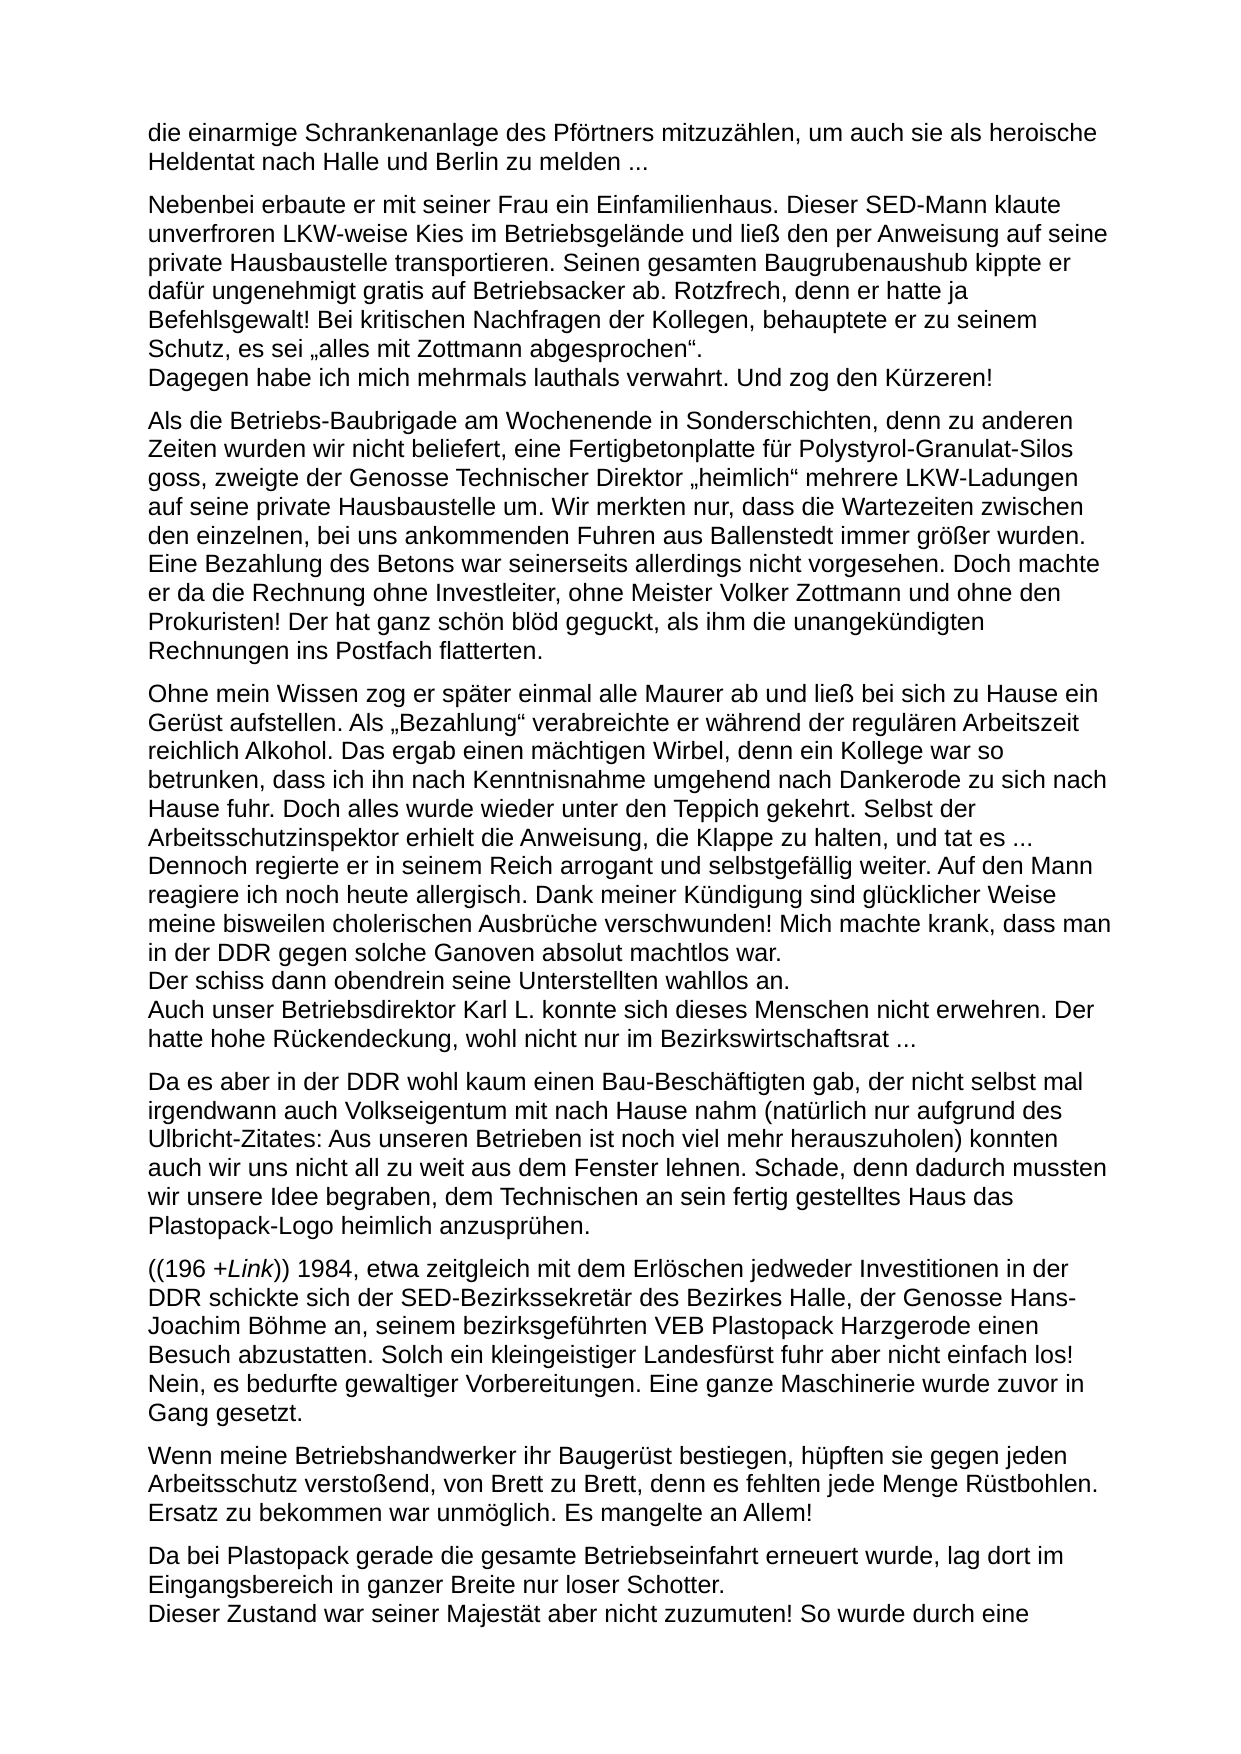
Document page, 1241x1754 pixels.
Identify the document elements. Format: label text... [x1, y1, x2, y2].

text Auch unser Betriebsdirektor Karl L. konnte sich dieses Menschen nicht erwehren. Der hatte hohe Rückendeckung, wohl nicht nur im Bezirkswirtschaftsrat ... [148, 995, 1119, 1052]
text Wenn meine Betriebshandwerker ihr Baugerüst bestiegen, hüpften sie gegen jeden Arbeitsschutz verstoßend, von Brett zu Brett, denn es fehlten jede Menge Rüstbohlen. Ersatz zu bekommen war unmöglich. Es mangelte an Allem! [148, 1441, 1119, 1527]
text die einarmige Schrankenanlage des Pförtners mitzuzählen, um auch sie als heroische Heldentat nach Halle und Berlin zu melden ... [148, 118, 1119, 176]
text Da es aber in der DDR wohl kaum einen Bau-Beschäftigten gab, der nicht selbst mal irgendwann auch Volkseigentum mit nach Hause nahm (natürlich nur aufgrund des Ulbricht-Zitates: Aus unseren Betrieben ist noch viel mehr herauszuholen) konnten auch wir uns nicht all zu weit aus dem Fenster lehnen. Schade, denn dadurch mussten wir unsere Idee begraben, dem Technischen an sein fertig gestelltes Haus das Plastopack-Logo heimlich anzusprühen. [148, 1067, 1119, 1239]
text Dagegen habe ich mich mehrmals lauthals verwahrt. Und zog den Kürzeren! [148, 362, 1119, 391]
text Nebenbei erbaute er mit seiner Frau ein Einfamilienhaus. Dieser SED-Mann klaute unverfroren LKW-weise Kies im Betriebsgelände und ließ den per Anweisung auf seine private Hausbaustelle transportieren. Seinen gesamten Baugrubenaushub kippte er dafür ungenehmigt gratis auf Betriebsacker ab. Rotzfrech, denn er hatte ja Befehlsgewalt! Bei kritischen Nachfragen der Kollegen, behauptete er zu seinem Schutz, es sei „alles mit Zottmann abgesprochen“. [148, 190, 1119, 362]
text Dieser Zustand war seiner Majestät aber nicht zuzumuten! So wurde durch eine [148, 1599, 1119, 1627]
text Ohne mein Wissen zog er später einmal alle Maurer ab und ließ bei sich zu Hause ein Gerüst aufstellen. Als „Bezahlung“ verabreichte er während der regulären Arbeitszeit reichlich Alkohol. Das ergab einen mächtigen Wirbel, denn ein Kollege war so betrunken, dass ich ihn nach Kenntnisnahme umgehend nach Dankerode zu sich nach Hause fuhr. Doch alles wurde wieder unter den Teppich gekehrt. Selbst der Arbeitsschutzinspektor erhielt die Anweisung, die Klappe zu halten, und tat es ... [148, 679, 1119, 851]
text Der schiss dann obendrein seine Unterstellten wahllos an. [148, 966, 1119, 995]
text Da bei Plastopack gerade die gesamte Betriebseinfahrt erneuert wurde, lag dort im Eingangsbereich in ganzer Breite nur loser Schotter. [148, 1541, 1119, 1599]
text Dennoch regierte er in seinem Reich arrogant und selbstgefällig weiter. Auf den Mann reagiere ich noch heute allergisch. Dank meiner Kündigung sind glücklicher Weise meine bisweilen cholerischen Ausbrüche verschwunden! Mich machte krank, dass man in der DDR gegen solche Ganoven absolut machtlos war. [148, 851, 1119, 966]
text ((196 +Link)) 1984, etwa zeitgleich mit dem Erlöschen jedweder Investitionen in der DDR schickte sich der SED-Bezirkssekretär des Bezirkes Halle, der Genosse Hans-Joachim Böhme an, seinem bezirksgeführten VEB Plastopack Harzgerode einen Besuch abzustatten. Solch ein kleingeistiger Landesfürst fuhr aber nicht einfach los! Nein, es bedurfte gewaltiger Vorbereitungen. Eine ganze Maschinerie wurde zuvor in Gang gesetzt. [148, 1254, 1119, 1426]
text Als die Betriebs-Baubrigade am Wochenende in Sonderschichten, denn zu anderen Zeiten wurden wir nicht beliefert, eine Fertigbetonplatte für Polystyrol-Granulat-Silos goss, zweigte der Genosse Technischer Direktor „heimlich“ mehrere LKW-Ladungen auf seine private Hausbaustelle um. Wir merkten nur, dass die Wartezeiten zwischen den einzelnen, bei uns ankommenden Fuhren aus Ballenstedt immer größer wurden. Eine Bezahlung des Betons war seinerseits allerdings nicht vorgesehen. Doch machte er da die Rechnung ohne Investleiter, ohne Meister Volker Zottmann und ohne den Prokuristen! Der hat ganz schön blöd geguckt, als ihm die unangekündigten Rechnungen ins Postfach flatterten. [148, 406, 1119, 664]
